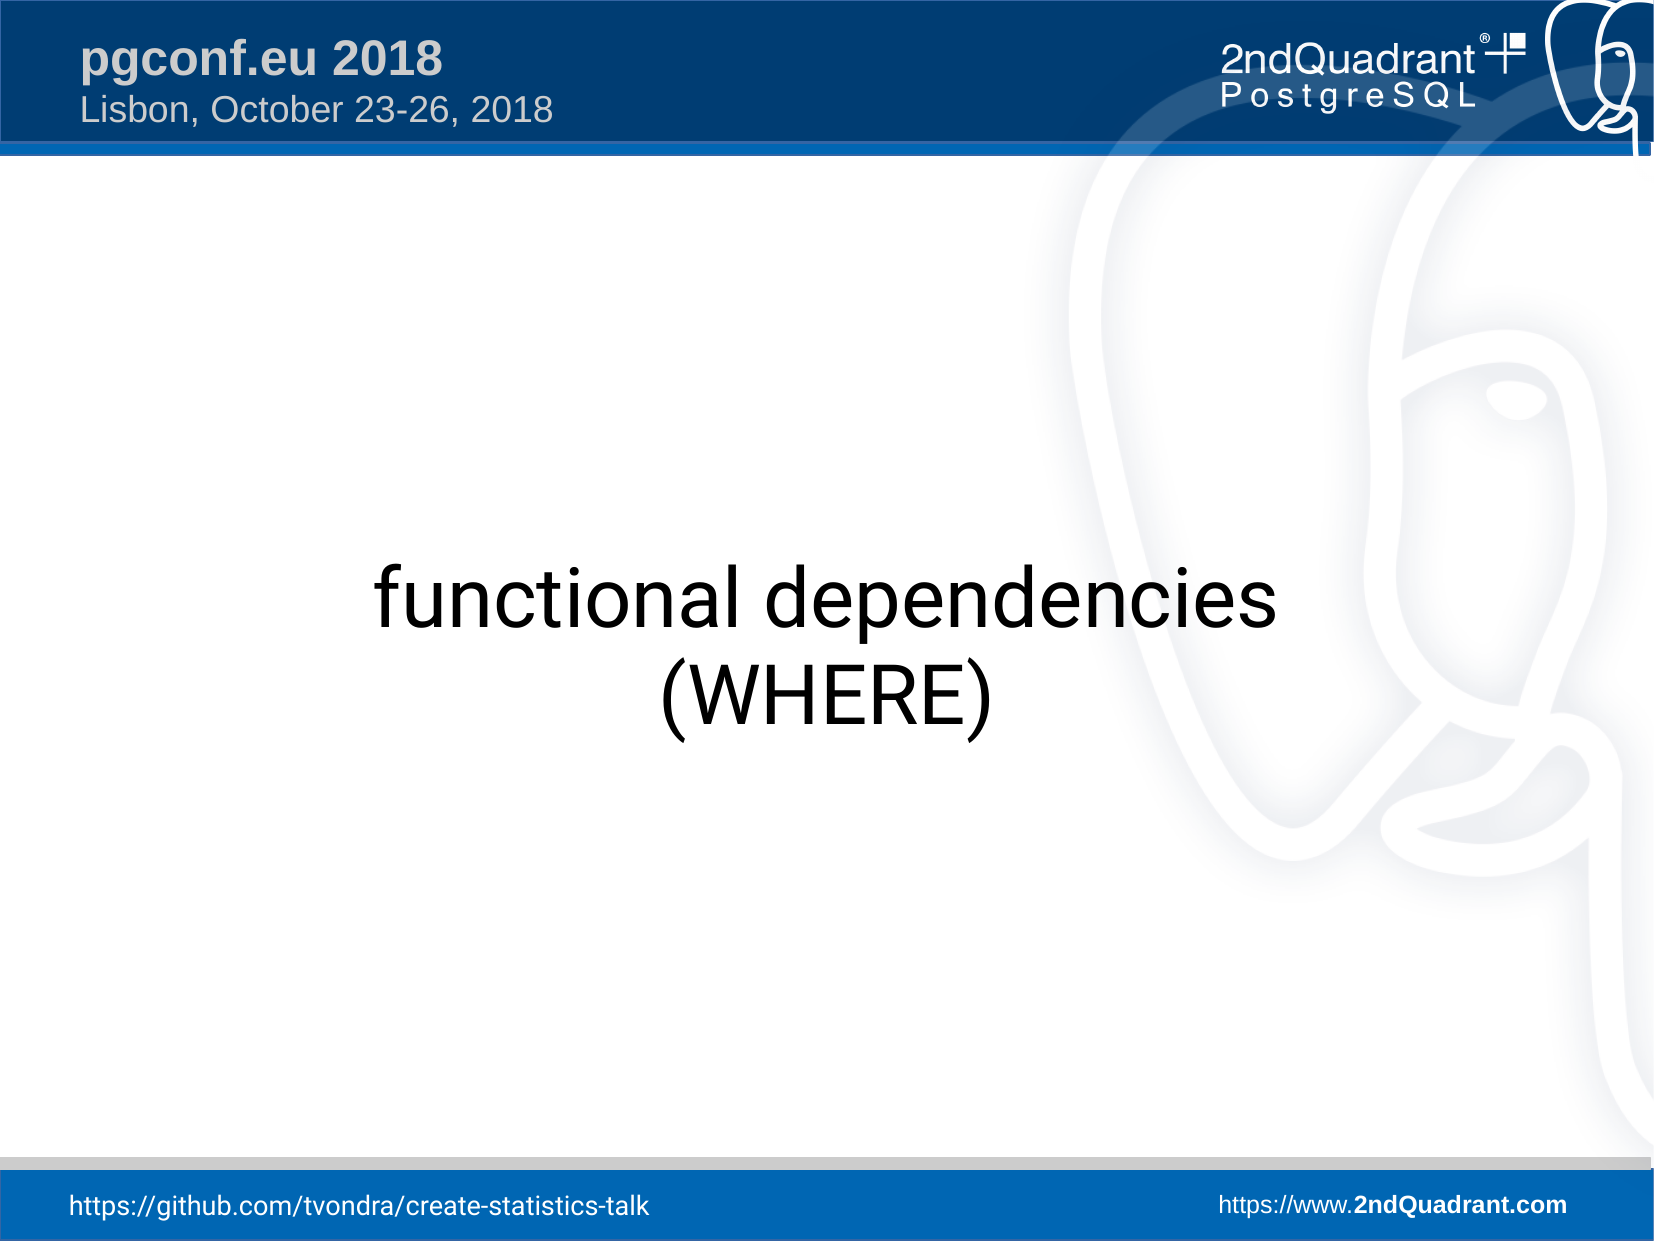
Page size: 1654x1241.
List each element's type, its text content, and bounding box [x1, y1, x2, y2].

picture [632, 0, 1654, 1241]
subtitle functional dependencies (WHERE) [82, 167, 1571, 1128]
